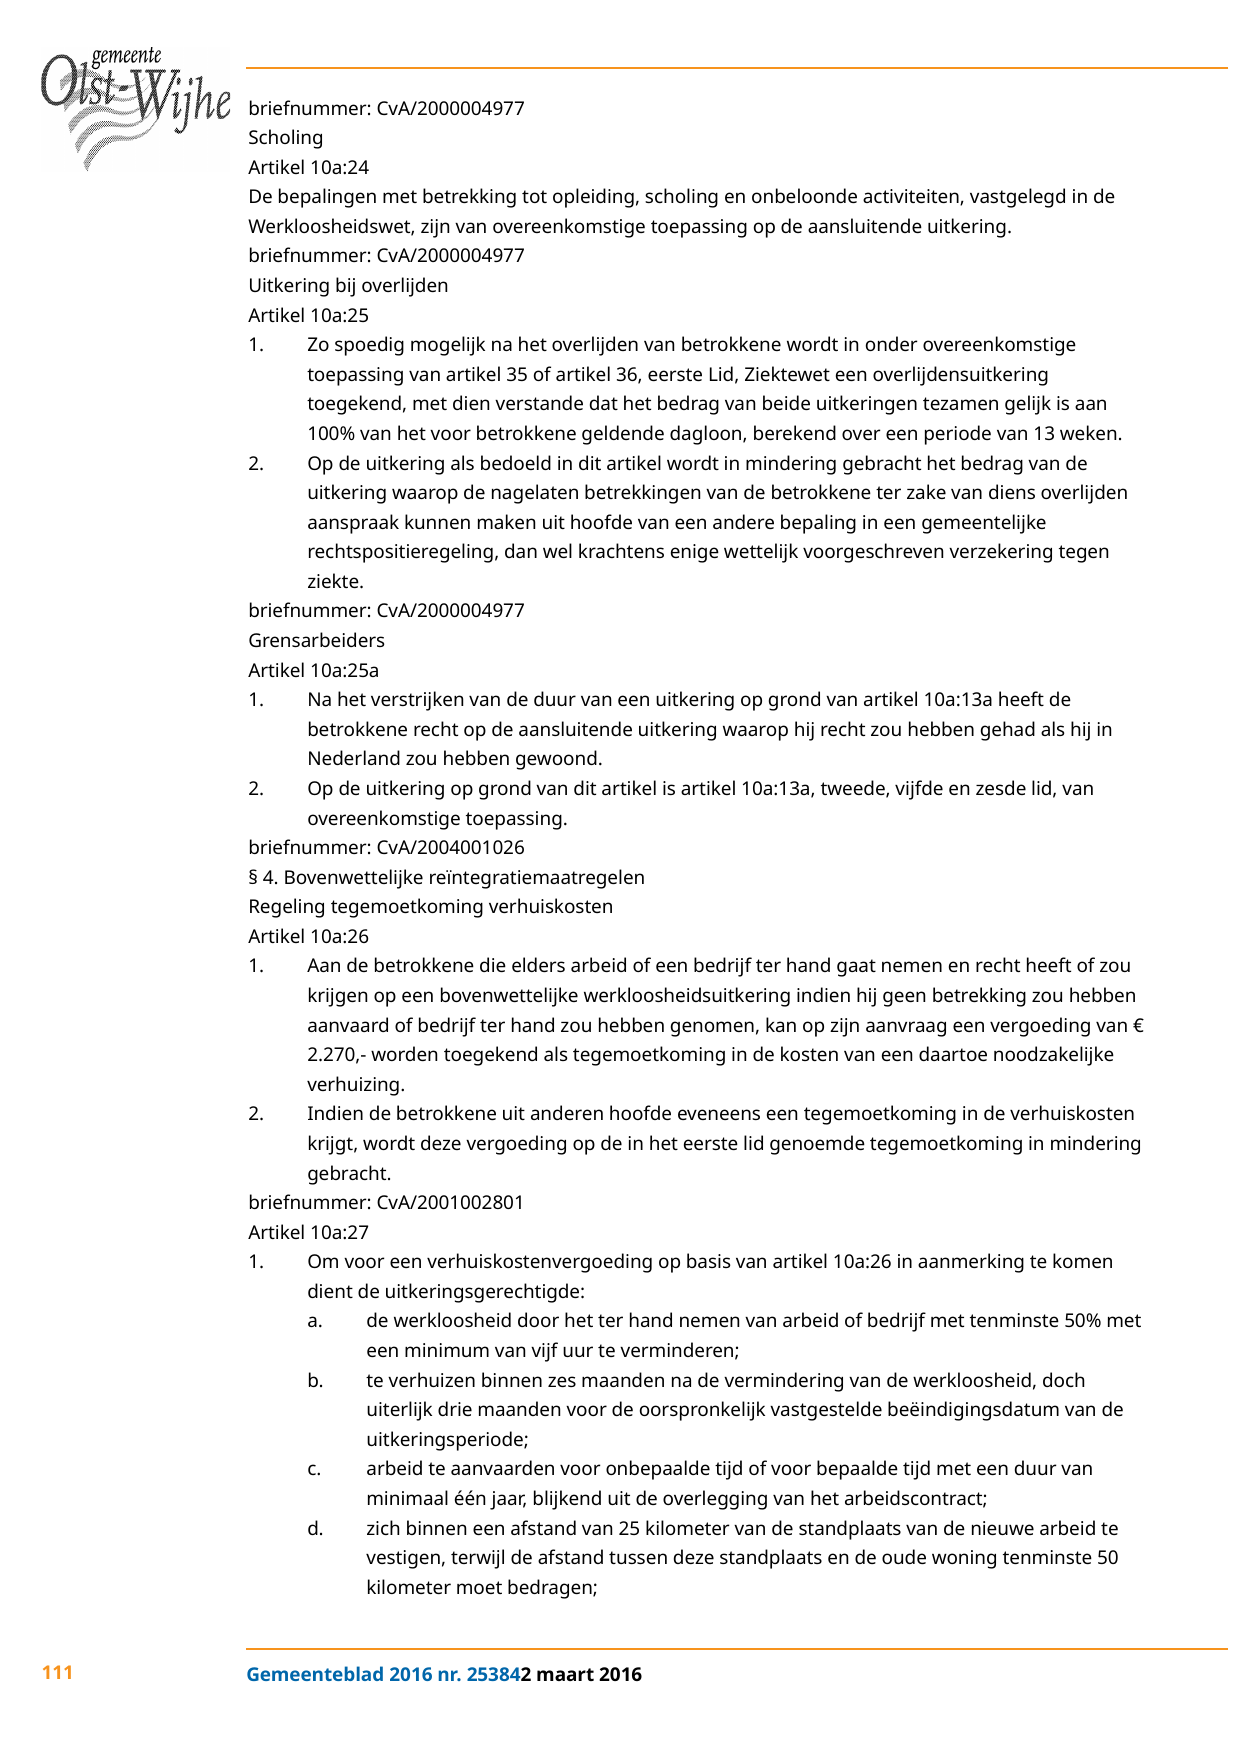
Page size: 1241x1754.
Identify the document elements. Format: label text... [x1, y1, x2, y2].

text Grensarbeiders [248, 627, 1152, 653]
list arbeid te aanvaarden voor onbepaalde tijd of voor bepaalde tijd met een duur van minimaal één jaar, blijkend uit de overlegging van het arbeidscontract; [307, 1456, 1152, 1511]
text § 4. Bovenwettelijke reïntegratiemaatregelen [248, 864, 1152, 890]
text Uitkering bij overlijden [248, 272, 1152, 298]
text Artikel 10a:25a [248, 657, 1152, 683]
list Zo spoedig mogelijk na het overlijden van betrokkene wordt in onder overeenkomstige toepassing van artikel 35 of artikel 36, eerste Lid, Ziektewet een overlijdensuitkering toegekend, met dien verstande dat het bedrag van beide uitkeringen tezamen gelijk is aan 100% van het voor betrokkene geldende dagloon, berekend over een periode van 13 weken. [248, 331, 1152, 446]
picture [41, 47, 231, 172]
list te verhuizen binnen zes maanden na de vermindering van de werkloosheid, doch uiterlijk drie maanden voor de oorspronkelijk vastgestelde beëindigingsdatum van de uitkeringsperiode; [307, 1367, 1152, 1452]
text Regeling tegemoetkoming verhuiskosten [248, 893, 1152, 919]
text briefnummer: CvA/2000004977 [248, 598, 1152, 623]
text Artikel 10a:26 [248, 923, 1152, 949]
list Na het verstrijken van de duur van een uitkering op grond van artikel 10a:13a heeft de betrokkene recht op de aansluitende uitkering waarop hij recht zou hebben gehad als hij in Nederland zou hebben gewoond. [248, 686, 1152, 771]
list de werkloosheid door het ter hand nemen van arbeid of bedrijf met tenminste 50% met een minimum van vijf uur te verminderen; [307, 1308, 1152, 1363]
text briefnummer: CvA/2000004977 [248, 243, 1152, 268]
text Scholing [248, 124, 1152, 150]
text briefnummer: CvA/2004001026 [248, 834, 1152, 860]
list zich binnen een afstand van 25 kilometer van de standplaats van de nieuwe arbeid te vestigen, terwijl de afstand tussen deze standplaats en de oude woning tenminste 50 kilometer moet bedragen; [307, 1515, 1152, 1600]
text briefnummer: CvA/2001002801 [248, 1189, 1152, 1215]
list Aan de betrokkene die elders arbeid of een bedrijf ter hand gaat nemen en recht heeft of zou krijgen op een bovenwettelijke werkloosheidsuitkering indien hij geen betrekking zou hebben aanvaard of bedrijf ter hand zou hebben genomen, kan op zijn aanvraag een vergoeding van € 2.270,- worden toegekend als tegemoetkoming in de kosten van een daartoe noodzakelijke verhuizing. [248, 953, 1152, 1097]
text Artikel 10a:27 [248, 1219, 1152, 1245]
text De bepalingen met betrekking tot opleiding, scholing en onbeloonde activiteiten, vastgelegd in de Werkloosheidswet, zijn van overeenkomstige toepassing op de aansluitende uitkering. [248, 183, 1152, 239]
text Artikel 10a:25 [248, 302, 1152, 328]
list Om voor een verhuiskostenvergoeding op basis van artikel 10a:26 in aanmerking te komen dient de uitkeringsgerechtigde: [248, 1248, 1152, 1304]
text Artikel 10a:24 [248, 154, 1152, 180]
list Op de uitkering op grond van dit artikel is artikel 10a:13a, tweede, vijfde en zesde lid, van overeenkomstige toepassing. [248, 775, 1152, 831]
list Op de uitkering als bedoeld in dit artikel wordt in mindering gebracht het bedrag van de uitkering waarop de nagelaten betrekkingen van de betrokkene ter zake van diens overlijden aanspraak kunnen maken uit hoofde van een andere bepaling in een gemeentelijke rechtspositieregeling, dan wel krachtens enige wettelijk voorgeschreven verzekering tegen ziekte. [248, 450, 1152, 594]
list Indien de betrokkene uit anderen hoofde eveneens een tegemoetkoming in de verhuiskosten krijgt, wordt deze vergoeding op de in het eerste lid genoemde tegemoetkoming in mindering gebracht. [248, 1101, 1152, 1186]
text briefnummer: CvA/2000004977 [248, 95, 1152, 121]
